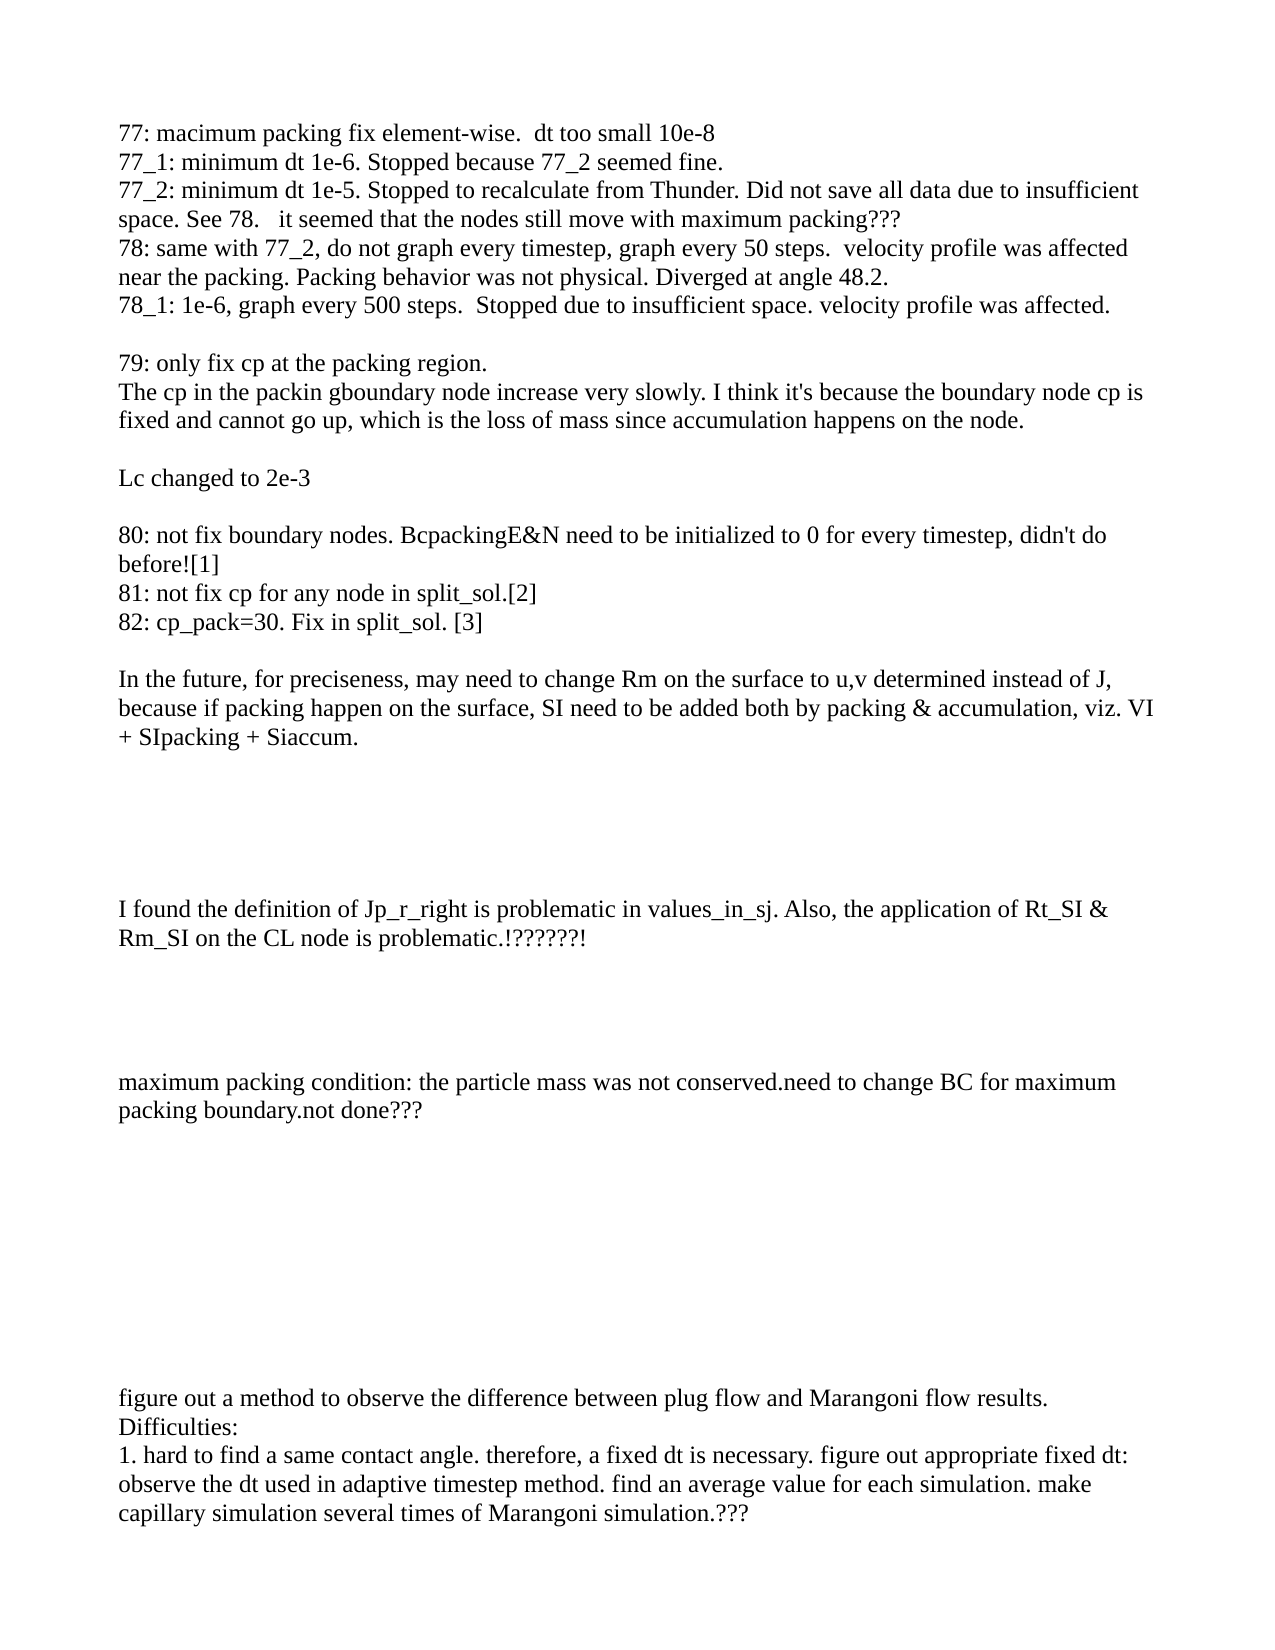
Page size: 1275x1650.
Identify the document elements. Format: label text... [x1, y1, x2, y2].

text 82: cp_pack=30. Fix in split_sol. [3] [118, 607, 1157, 636]
text 78: same with 77_2, do not graph every timestep, graph every 50 steps. velocity profile was affected near the packing. Packing behavior was not physical. Diverged at angle 48.2. [118, 233, 1157, 291]
text I found the definition of Jp_r_right is problematic in values_in_sj. Also, the application of Rt_SI & Rm_SI on the CL node is problematic.!??????! [118, 894, 1157, 952]
text 79: only fix cp at the packing region. [118, 348, 1157, 377]
text 77_2: minimum dt 1e-5. Stopped to recalculate from Thunder. Did not save all data due to insufficient space. See 78. it seemed that the nodes still move with maximum packing??? [118, 176, 1157, 233]
text 81: not fix cp for any node in split_sol.[2] [118, 578, 1157, 607]
text maximum packing condition: the particle mass was not conserved.need to change BC for maximum packing boundary.not done??? [118, 1067, 1157, 1124]
text 77_1: minimum dt 1e-6. Stopped because 77_2 seemed fine. [118, 147, 1157, 176]
text 80: not fix boundary nodes. BcpackingE&N need to be initialized to 0 for every timestep, didn't do before![1] [118, 521, 1157, 578]
text figure out a method to observe the difference between plug flow and Marangoni flow results. Difficulties: [118, 1383, 1157, 1441]
text The cp in the packin gboundary node increase very slowly. I think it's because the boundary node cp is fixed and cannot go up, which is the loss of mass since accumulation happens on the node. [118, 377, 1157, 434]
text 77: macimum packing fix element-wise. dt too small 10e-8 [118, 118, 1157, 147]
text 78_1: 1e-6, graph every 500 steps. Stopped due to insufficient space. velocity profile was affected. [118, 291, 1157, 319]
text In the future, for preciseness, may need to change Rm on the surface to u,v determined instead of J, because if packing happen on the surface, SI need to be added both by packing & accumulation, viz. VI + SIpacking + Siaccum. [118, 664, 1157, 751]
text 1. hard to find a same contact angle. therefore, a fixed dt is necessary. figure out appropriate fixed dt: observe the dt used in adaptive timestep method. find an average value for each simulation. make capillary simulation several times of Marangoni simulation.??? [118, 1441, 1157, 1527]
text Lc changed to 2e-3 [118, 463, 1157, 492]
